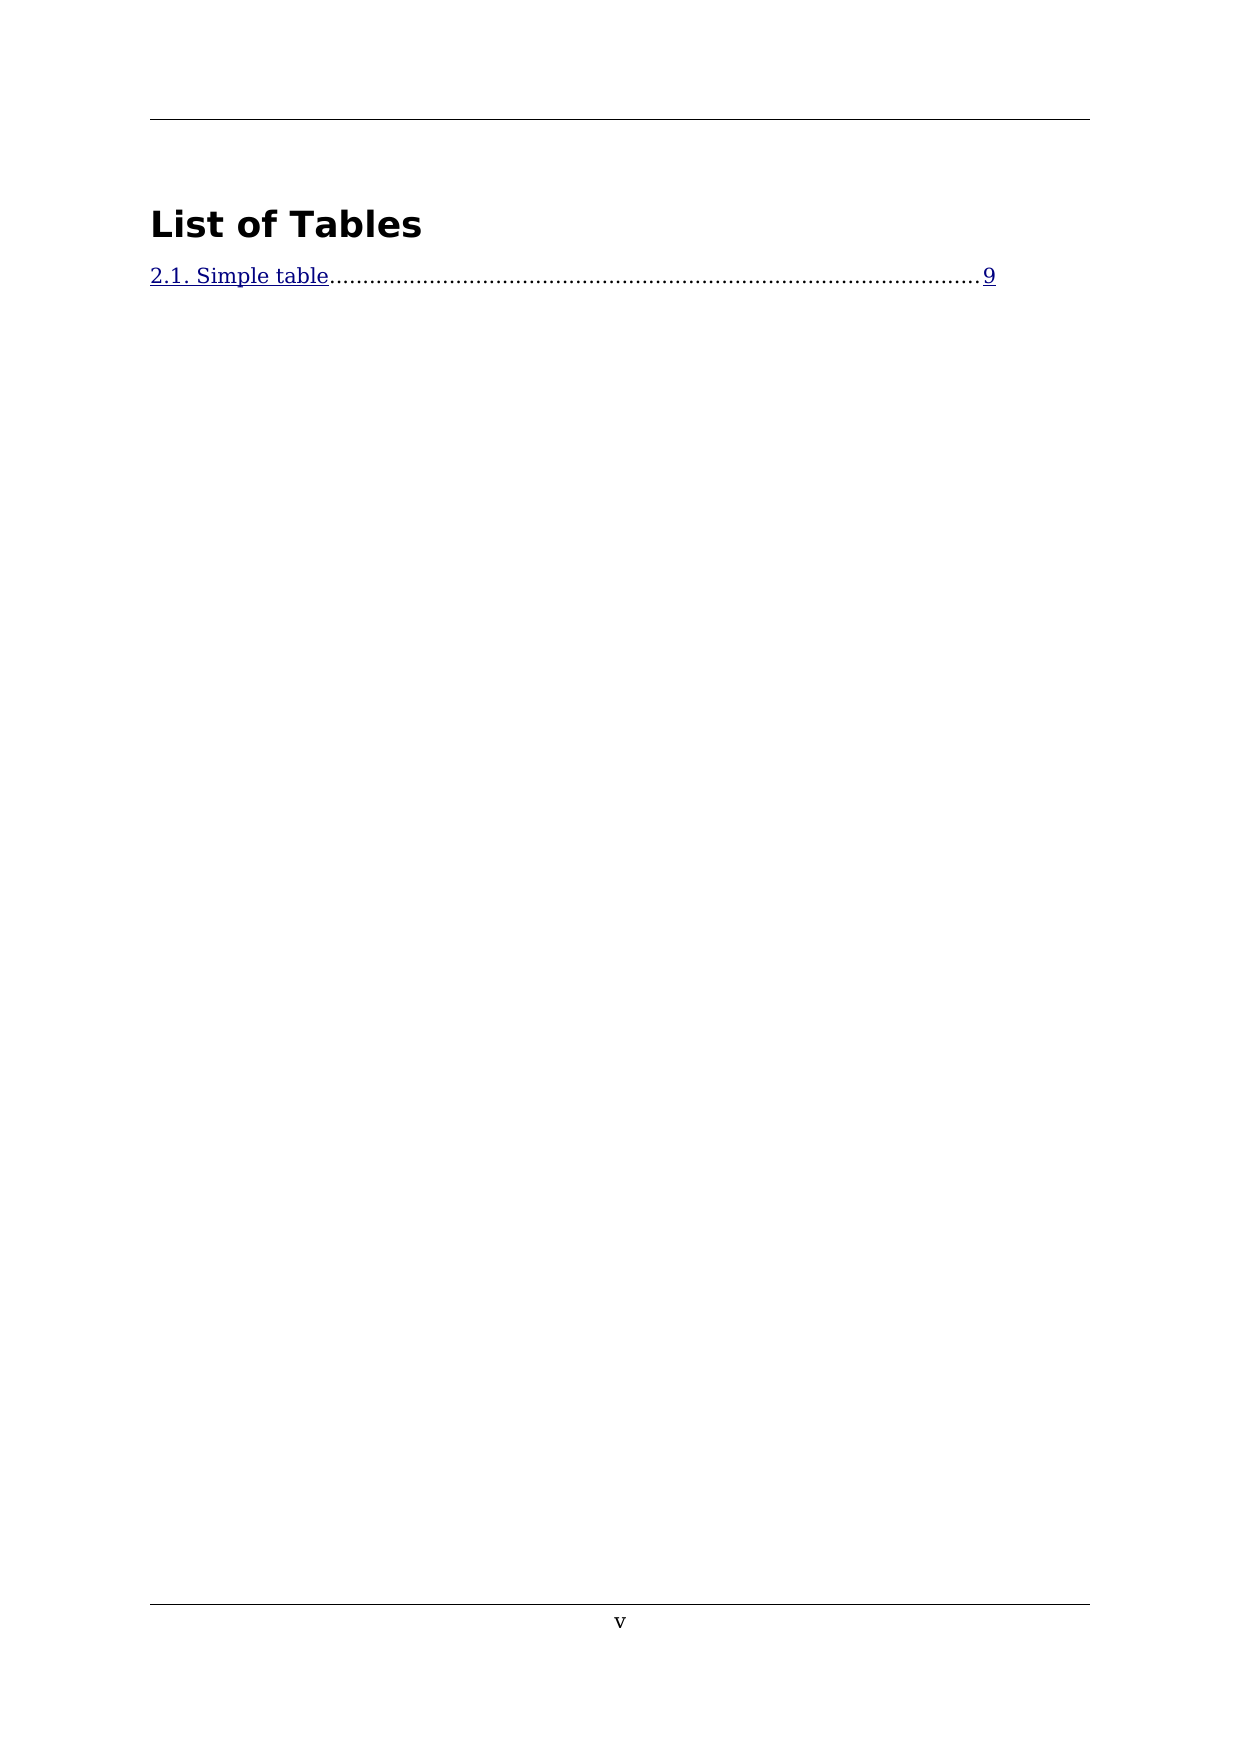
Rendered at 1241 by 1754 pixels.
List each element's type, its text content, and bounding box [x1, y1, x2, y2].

text 2.1. Simple table 0 [150, 264, 1040, 288]
text List of Tables [150, 204, 1090, 246]
